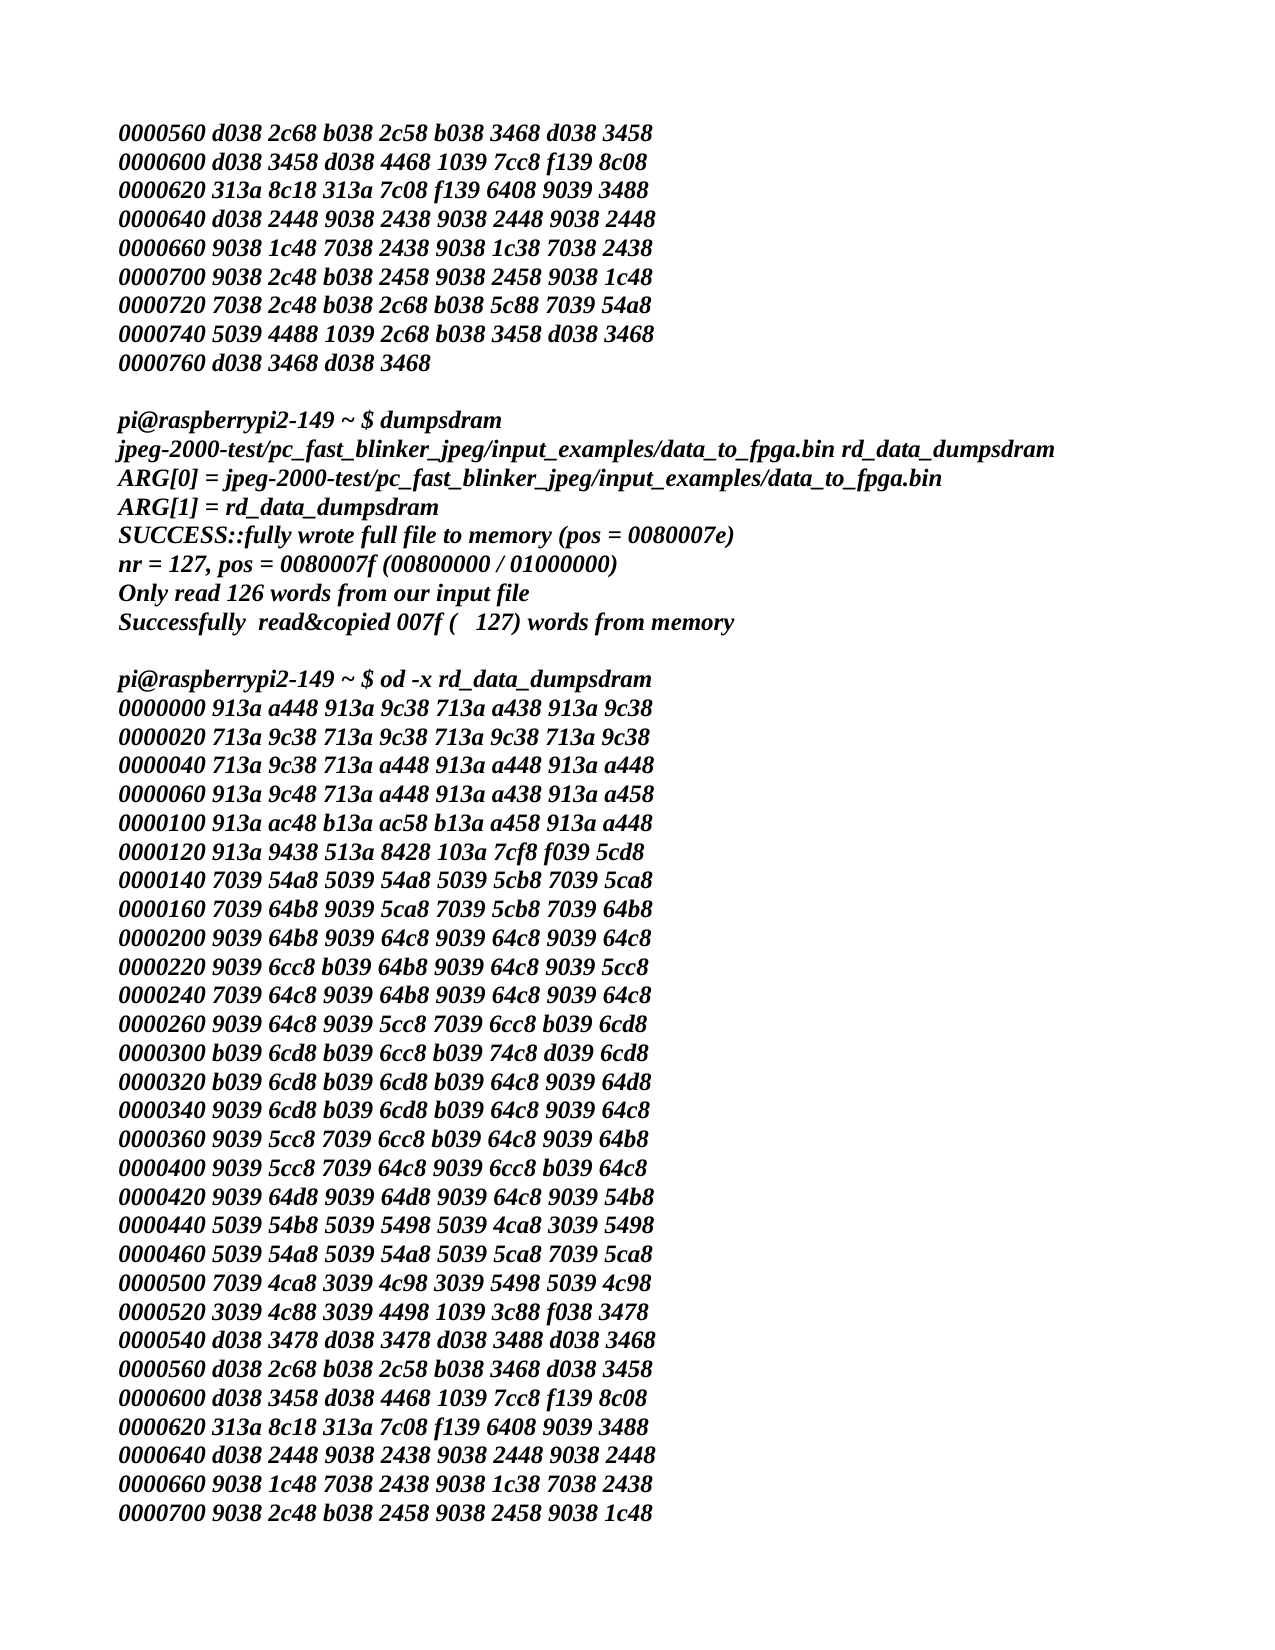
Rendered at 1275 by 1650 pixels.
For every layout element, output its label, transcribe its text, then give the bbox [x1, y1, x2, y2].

text 0000020 713a 9c38 713a 9c38 713a 9c38 713a 9c38 [118, 722, 1157, 751]
text 0000640 d038 2448 9038 2438 9038 2448 9038 2448 [118, 1441, 1157, 1469]
text 0000420 9039 64d8 9039 64d8 9039 64c8 9039 54b8 [118, 1182, 1157, 1211]
text 0000040 713a 9c38 713a a448 913a a448 913a a448 [118, 751, 1157, 779]
text 0000440 5039 54b8 5039 5498 5039 4ca8 3039 5498 [118, 1211, 1157, 1239]
text 0000060 913a 9c48 713a a448 913a a438 913a a458 [118, 779, 1157, 808]
text 0000700 9038 2c48 b038 2458 9038 2458 9038 1c48 [118, 1498, 1157, 1527]
text 0000360 9039 5cc8 7039 6cc8 b039 64c8 9039 64b8 [118, 1124, 1157, 1153]
text 0000720 7038 2c48 b038 2c68 b038 5c88 7039 54a8 [118, 291, 1157, 319]
text 0000540 d038 3478 d038 3478 d038 3488 d038 3468 [118, 1326, 1157, 1354]
text 0000240 7039 64c8 9039 64b8 9039 64c8 9039 64c8 [118, 981, 1157, 1009]
text 0000300 b039 6cd8 b039 6cc8 b039 74c8 d039 6cd8 [118, 1038, 1157, 1067]
text ARG[0] = jpeg-2000-test/pc_fast_blinker_jpeg/input_examples/data_to_fpga.bin [118, 463, 1157, 492]
text 0000760 d038 3468 d038 3468 [118, 348, 1157, 377]
text 0000620 313a 8c18 313a 7c08 f139 6408 9039 3488 [118, 176, 1157, 204]
text 0000400 9039 5cc8 7039 64c8 9039 6cc8 b039 64c8 [118, 1153, 1157, 1182]
text 0000500 7039 4ca8 3039 4c98 3039 5498 5039 4c98 [118, 1268, 1157, 1297]
text 0000120 913a 9438 513a 8428 103a 7cf8 f039 5cd8 [118, 837, 1157, 866]
text Only read 126 words from our input file [118, 578, 1157, 607]
text pi@raspberrypi2-149 ~ $ od -x rd_data_dumpsdram [118, 664, 1157, 693]
text 0000660 9038 1c48 7038 2438 9038 1c38 7038 2438 [118, 1469, 1157, 1498]
text 0000600 d038 3458 d038 4468 1039 7cc8 f139 8c08 [118, 147, 1157, 176]
text 0000340 9039 6cd8 b039 6cd8 b039 64c8 9039 64c8 [118, 1096, 1157, 1124]
text 0000560 d038 2c68 b038 2c58 b038 3468 d038 3458 [118, 118, 1157, 147]
text 0000000 913a a448 913a 9c38 713a a438 913a 9c38 [118, 693, 1157, 722]
text 0000660 9038 1c48 7038 2438 9038 1c38 7038 2438 [118, 233, 1157, 262]
text 0000620 313a 8c18 313a 7c08 f139 6408 9039 3488 [118, 1412, 1157, 1441]
text pi@raspberrypi2-149 ~ $ dumpsdram jpeg-2000-test/pc_fast_blinker_jpeg/input_examples/data_to_fpga.bin rd_data_dumpsdram [118, 406, 1157, 463]
text 0000160 7039 64b8 9039 5ca8 7039 5cb8 7039 64b8 [118, 894, 1157, 923]
text 0000520 3039 4c88 3039 4498 1039 3c88 f038 3478 [118, 1297, 1157, 1326]
text 0000560 d038 2c68 b038 2c58 b038 3468 d038 3458 [118, 1354, 1157, 1383]
text 0000200 9039 64b8 9039 64c8 9039 64c8 9039 64c8 [118, 923, 1157, 952]
text SUCCESS::fully wrote full file to memory (pos = 0080007e) [118, 521, 1157, 549]
text 0000260 9039 64c8 9039 5cc8 7039 6cc8 b039 6cd8 [118, 1009, 1157, 1038]
text 0000460 5039 54a8 5039 54a8 5039 5ca8 7039 5ca8 [118, 1239, 1157, 1268]
text 0000100 913a ac48 b13a ac58 b13a a458 913a a448 [118, 808, 1157, 837]
text 0000140 7039 54a8 5039 54a8 5039 5cb8 7039 5ca8 [118, 866, 1157, 894]
text ARG[1] = rd_data_dumpsdram [118, 492, 1157, 521]
text 0000700 9038 2c48 b038 2458 9038 2458 9038 1c48 [118, 262, 1157, 291]
text 0000740 5039 4488 1039 2c68 b038 3458 d038 3468 [118, 319, 1157, 348]
text nr = 127, pos = 0080007f (00800000 / 01000000) [118, 549, 1157, 578]
text 0000600 d038 3458 d038 4468 1039 7cc8 f139 8c08 [118, 1383, 1157, 1412]
text Successfully read&copied 007f ( 127) words from memory [118, 607, 1157, 636]
text 0000320 b039 6cd8 b039 6cd8 b039 64c8 9039 64d8 [118, 1067, 1157, 1096]
text 0000220 9039 6cc8 b039 64b8 9039 64c8 9039 5cc8 [118, 952, 1157, 981]
text 0000640 d038 2448 9038 2438 9038 2448 9038 2448 [118, 204, 1157, 233]
